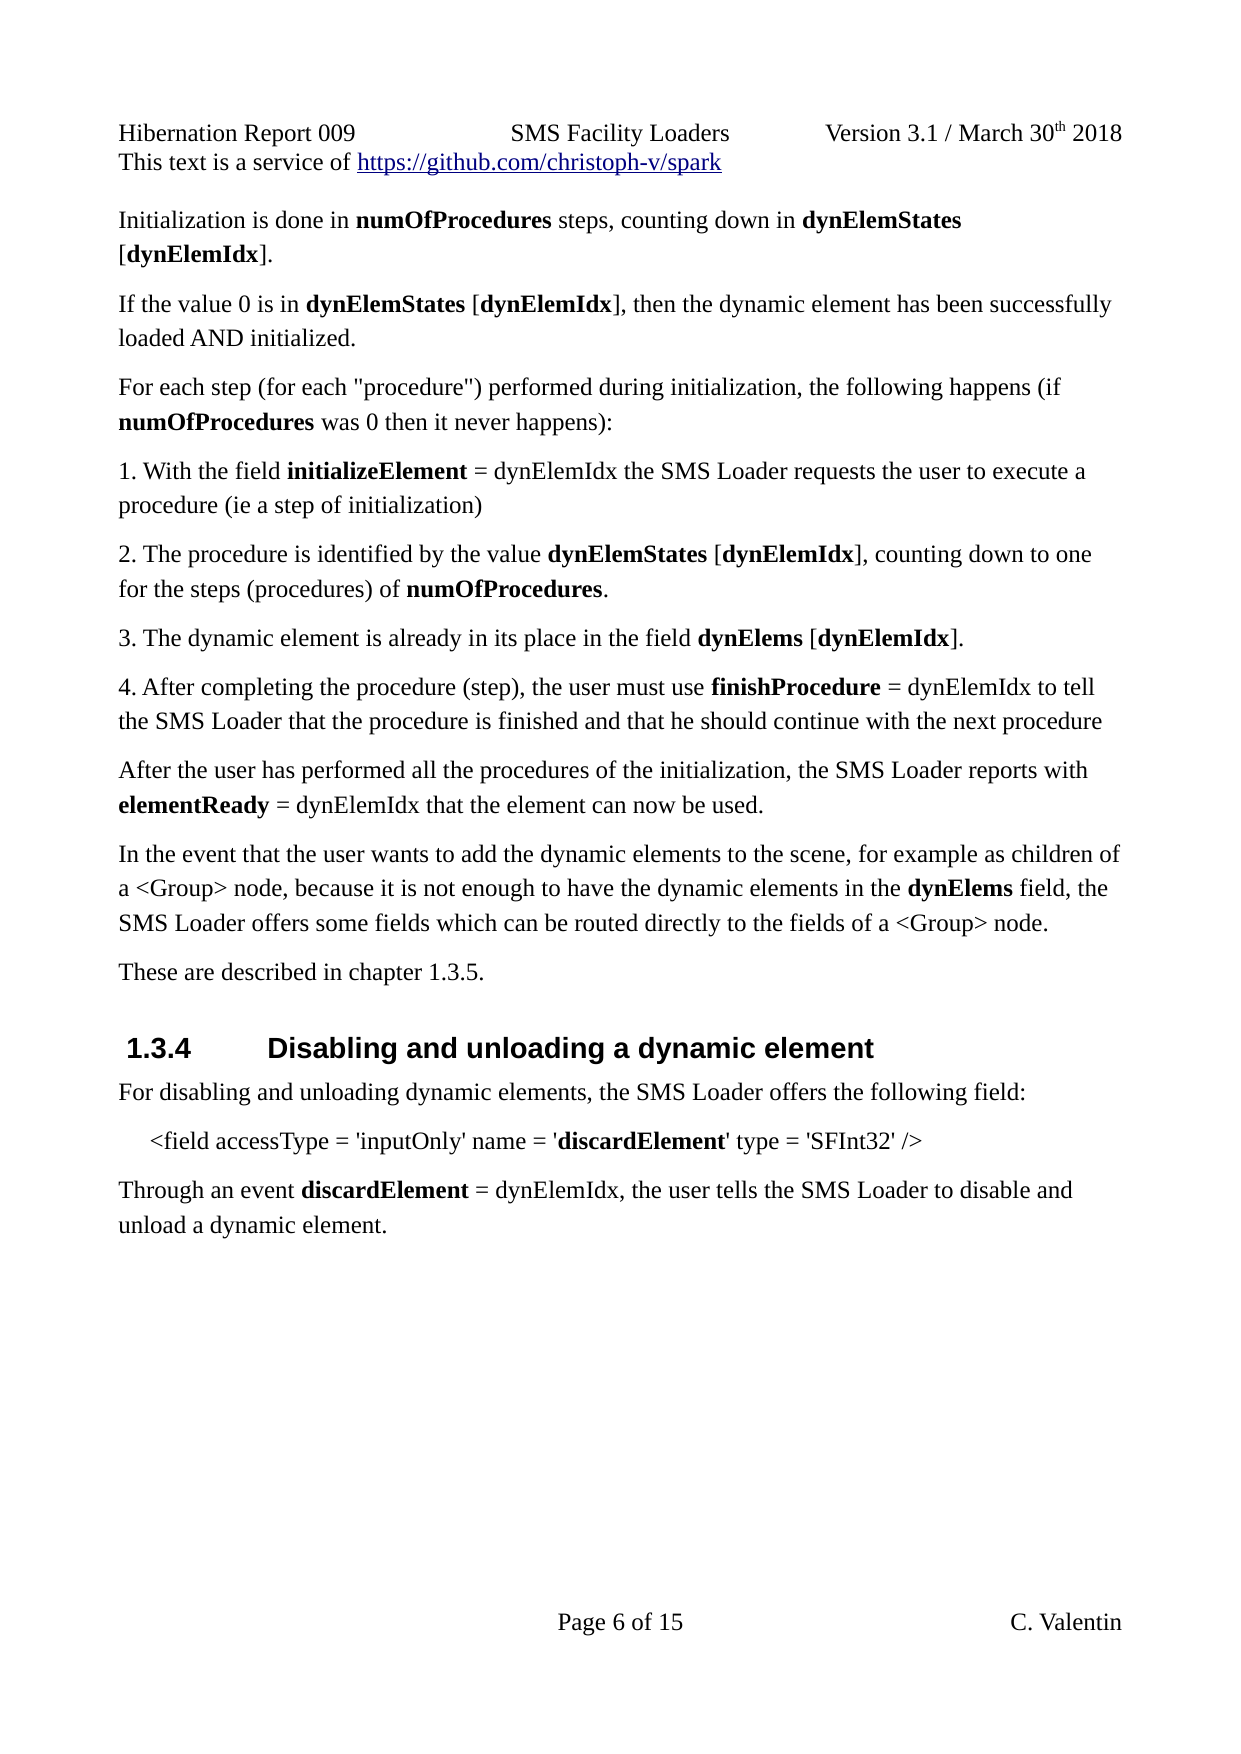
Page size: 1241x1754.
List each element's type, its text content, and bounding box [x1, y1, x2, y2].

text 4. After completing the procedure (step), the user must use finishProcedure = dynElemIdx to tell the SMS Loader that the procedure is finished and that he should continue with the next procedure [118, 672, 1122, 735]
text <field accessType = 'inputOnly' name = 'discardElement' type = 'SFInt32' /> [118, 1126, 1122, 1155]
text Initialization is done in numOfProcedures steps, counting down in dynElemStates [dynElemIdx]. [118, 205, 1122, 268]
text For disabling and unloading dynamic elements, the SMS Loader offers the following field: [118, 1077, 1122, 1106]
text 1. With the field initializeElement = dynElemIdx the SMS Loader requests the user to execute a procedure (ie a step of initialization) [118, 456, 1122, 519]
text After the user has performed all the procedures of the initialization, the SMS Loader reports with elementReady = dynElemIdx that the element can now be used. [118, 755, 1122, 819]
subtitle Disabling and unloading a dynamic element [118, 1031, 1122, 1064]
text Through an event discardElement = dynElemIdx, the user tells the SMS Loader to disable and unload a dynamic element. [118, 1175, 1122, 1238]
text 3. The dynamic element is already in its place in the field dynElems [dynElemIdx]. [118, 623, 1122, 652]
text If the value 0 is in dynElemStates [dynElemIdx], then the dynamic element has been successfully loaded AND initialized. [118, 289, 1122, 352]
text These are described in chapter 1.3.5. [118, 957, 1122, 986]
text 2. The procedure is identified by the value dynElemStates [dynElemIdx], counting down to one for the steps (procedures) of numOfProcedures. [118, 539, 1122, 602]
text In the event that the user wants to add the dynamic elements to the scene, for example as children of a <Group> node, because it is not enough to have the dynamic elements in the dynElems field, the SMS Loader offers some fields which can be routed directly to the fields of a <Group> node. [118, 839, 1122, 937]
text For each step (for each "procedure") performed during initialization, the following happens (if numOfProcedures was 0 then it never happens): [118, 372, 1122, 435]
